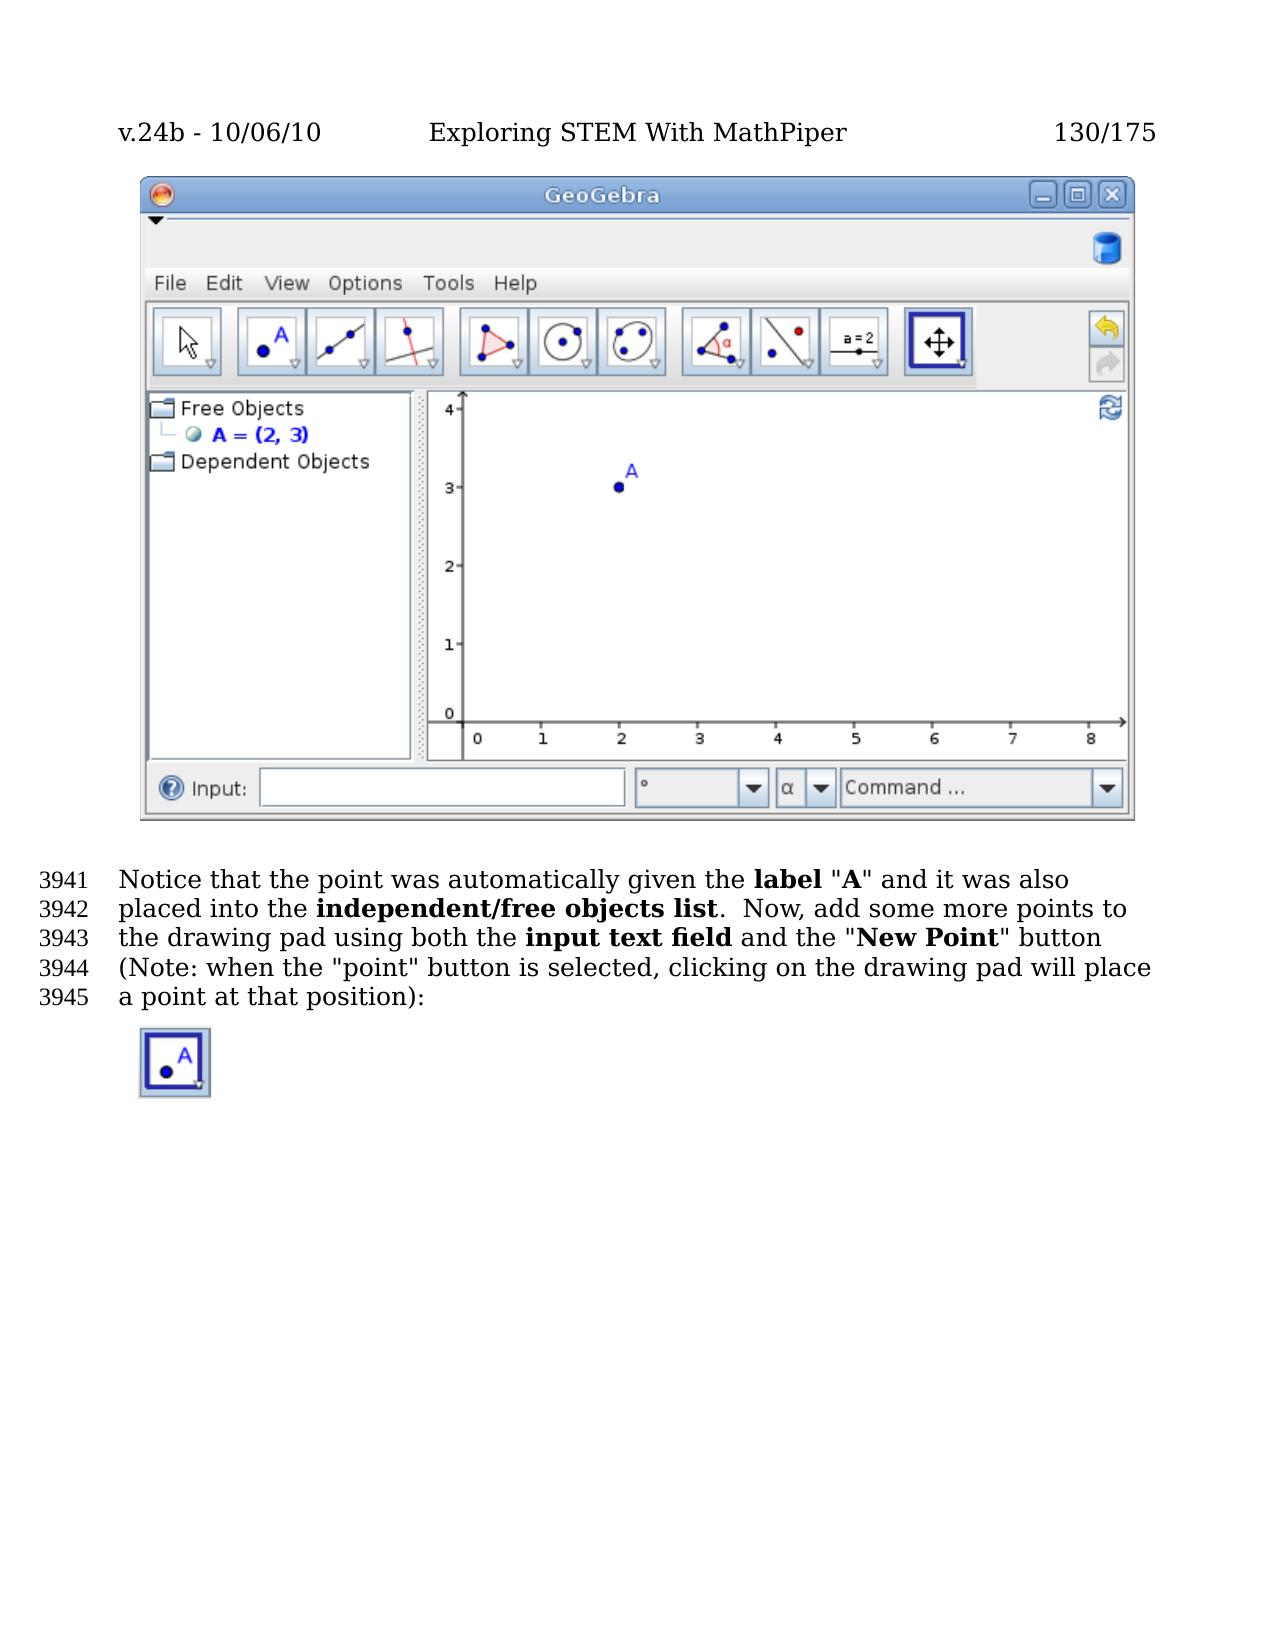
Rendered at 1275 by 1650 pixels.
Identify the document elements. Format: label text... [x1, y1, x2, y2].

picture [140, 176, 1136, 821]
picture [137, 1025, 212, 1099]
text Notice that the point was automatically given the label "A" and it was also placed into the independent/free objects list. Now, add some more points to the drawing pad using both the input text field and the "New Point" button (Note: when the "point" button is selected, clicking on the drawing pad will place a point at that position): [118, 865, 1157, 1011]
